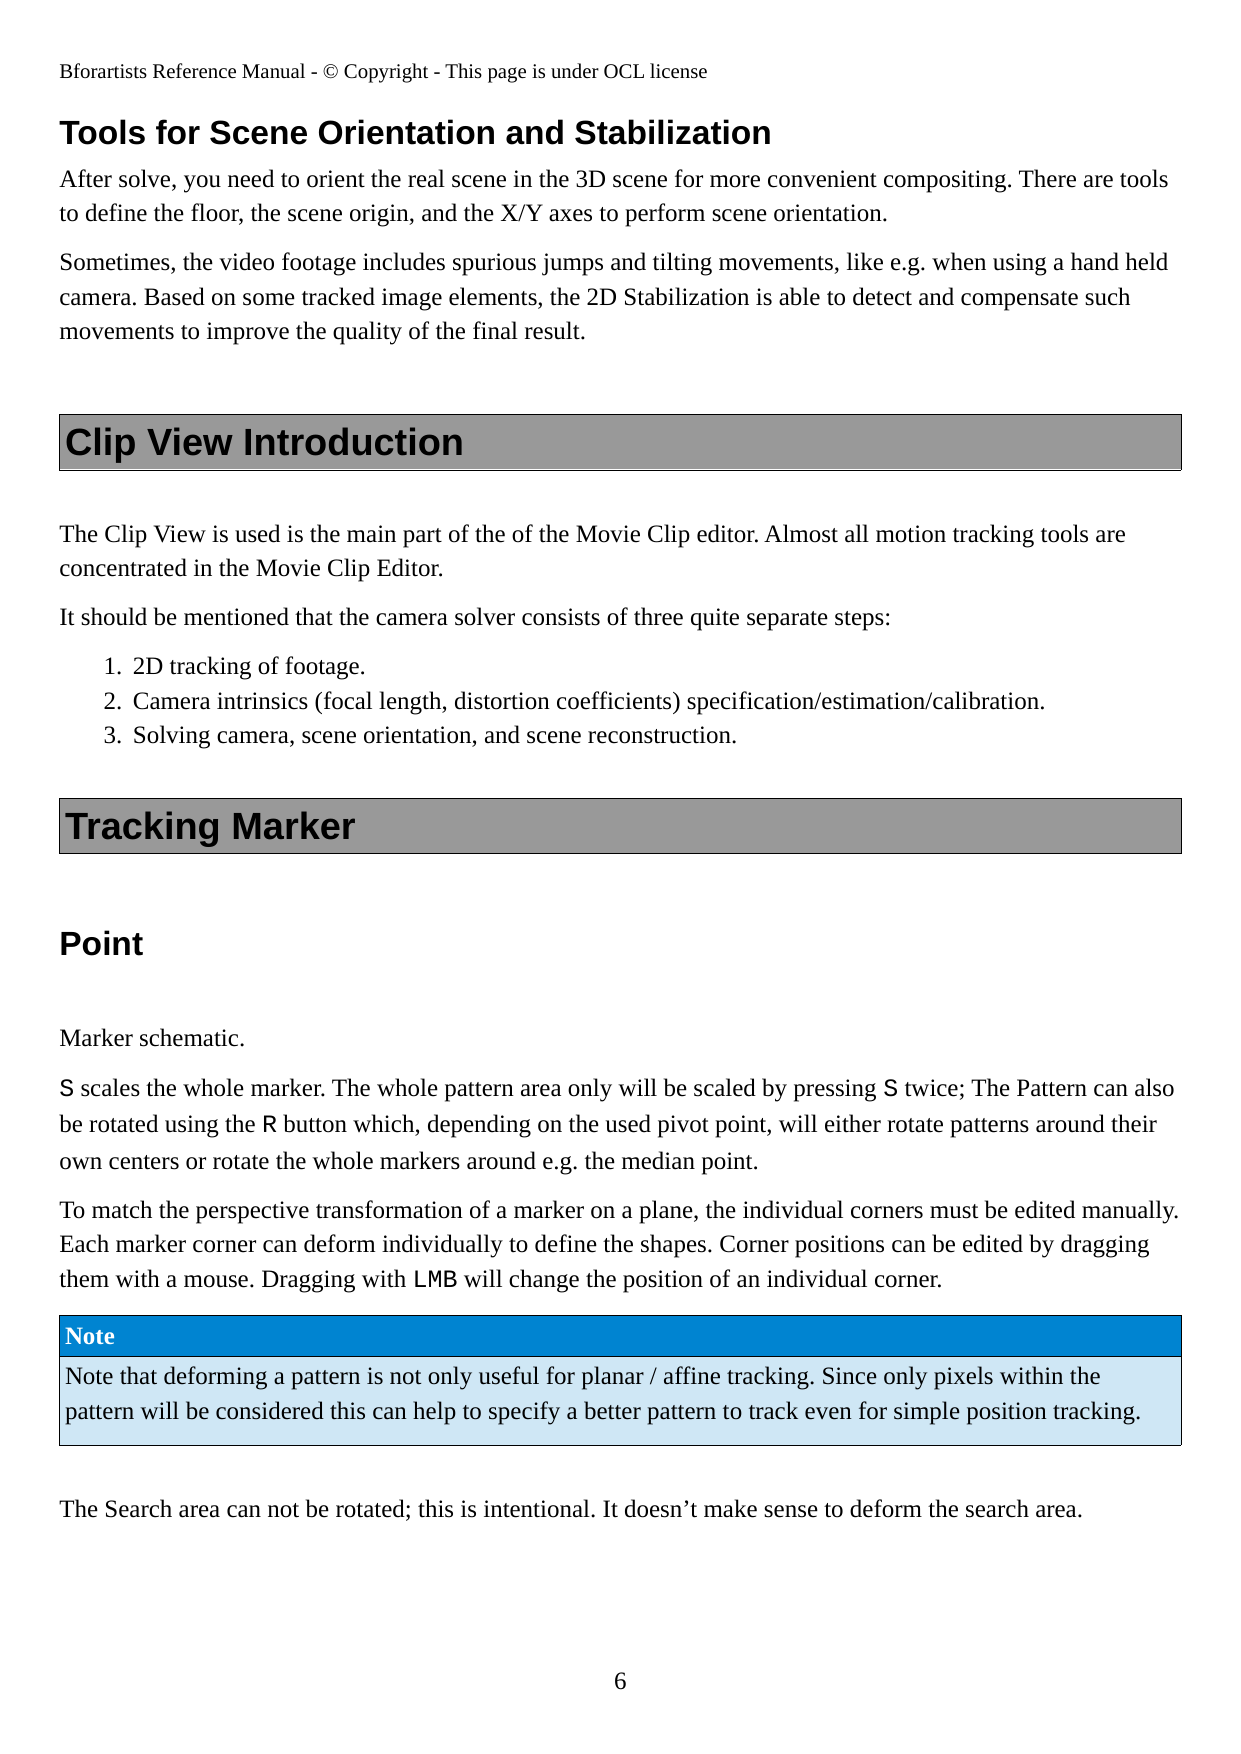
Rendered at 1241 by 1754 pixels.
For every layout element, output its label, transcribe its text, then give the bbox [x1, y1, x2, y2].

text After solve, you need to orient the real scene in the 3D scene for more convenient compositing. There are tools to define the floor, the scene origin, and the X/Y axes to perform scene orientation. [59, 164, 1181, 227]
subtitle Tools for Scene Orientation and Stabilization [59, 113, 1181, 151]
text To match the perspective transformation of a marker on a plane, the individual corners must be edited manually. Each marker corner can deform individually to define the shapes. Corner positions can be edited by dragging them with a mouse. Dragging with LMB will change the position of an individual corner. [59, 1195, 1181, 1294]
table_cell Note that deforming a pattern is not only useful for planar / affine tracking. Since only pixels within the pattern will be considered this can help to specify a better pattern to track even for simple position tracking. [60, 1357, 1181, 1445]
text Sometimes, the video footage includes spurious jumps and tilting movements, like e.g. when using a hand held camera. Based on some tracked image elements, the 2D Stabilization is able to detect and compensate such movements to improve the quality of the final result. [59, 247, 1181, 345]
list 2D tracking of footage. [103, 651, 1181, 680]
list Camera intrinsics (focal length, distortion coefficients) specification/estimation/calibration. [103, 686, 1181, 714]
table_header Note [60, 1316, 1181, 1356]
table_header Clip View Introduction [60, 415, 1181, 469]
table_header Tracking Marker [60, 799, 1181, 853]
text The Search area can not be rotated; this is intentional. It doesn’t make sense to deform the search area. [59, 1494, 1181, 1523]
text S scales the whole marker. The whole pattern area only will be scaled by pressing S twice; The Pattern can also be rotated using the R button which, depending on the used pivot point, will either rotate patterns around their own centers or rotate the whole markers around e.g. the median point. [59, 1073, 1181, 1174]
text The Clip View is used is the main part of the of the Movie Clip editor. Almost all motion tracking tools are concentrated in the Movie Clip Editor. [59, 519, 1181, 582]
text It should be mentioned that the camera solver consists of three quite separate steps: [59, 602, 1181, 631]
subtitle Point [59, 923, 1181, 962]
text Marker schematic. [59, 1023, 1181, 1052]
list Solving camera, scene orientation, and scene reconstruction. [103, 720, 1181, 749]
